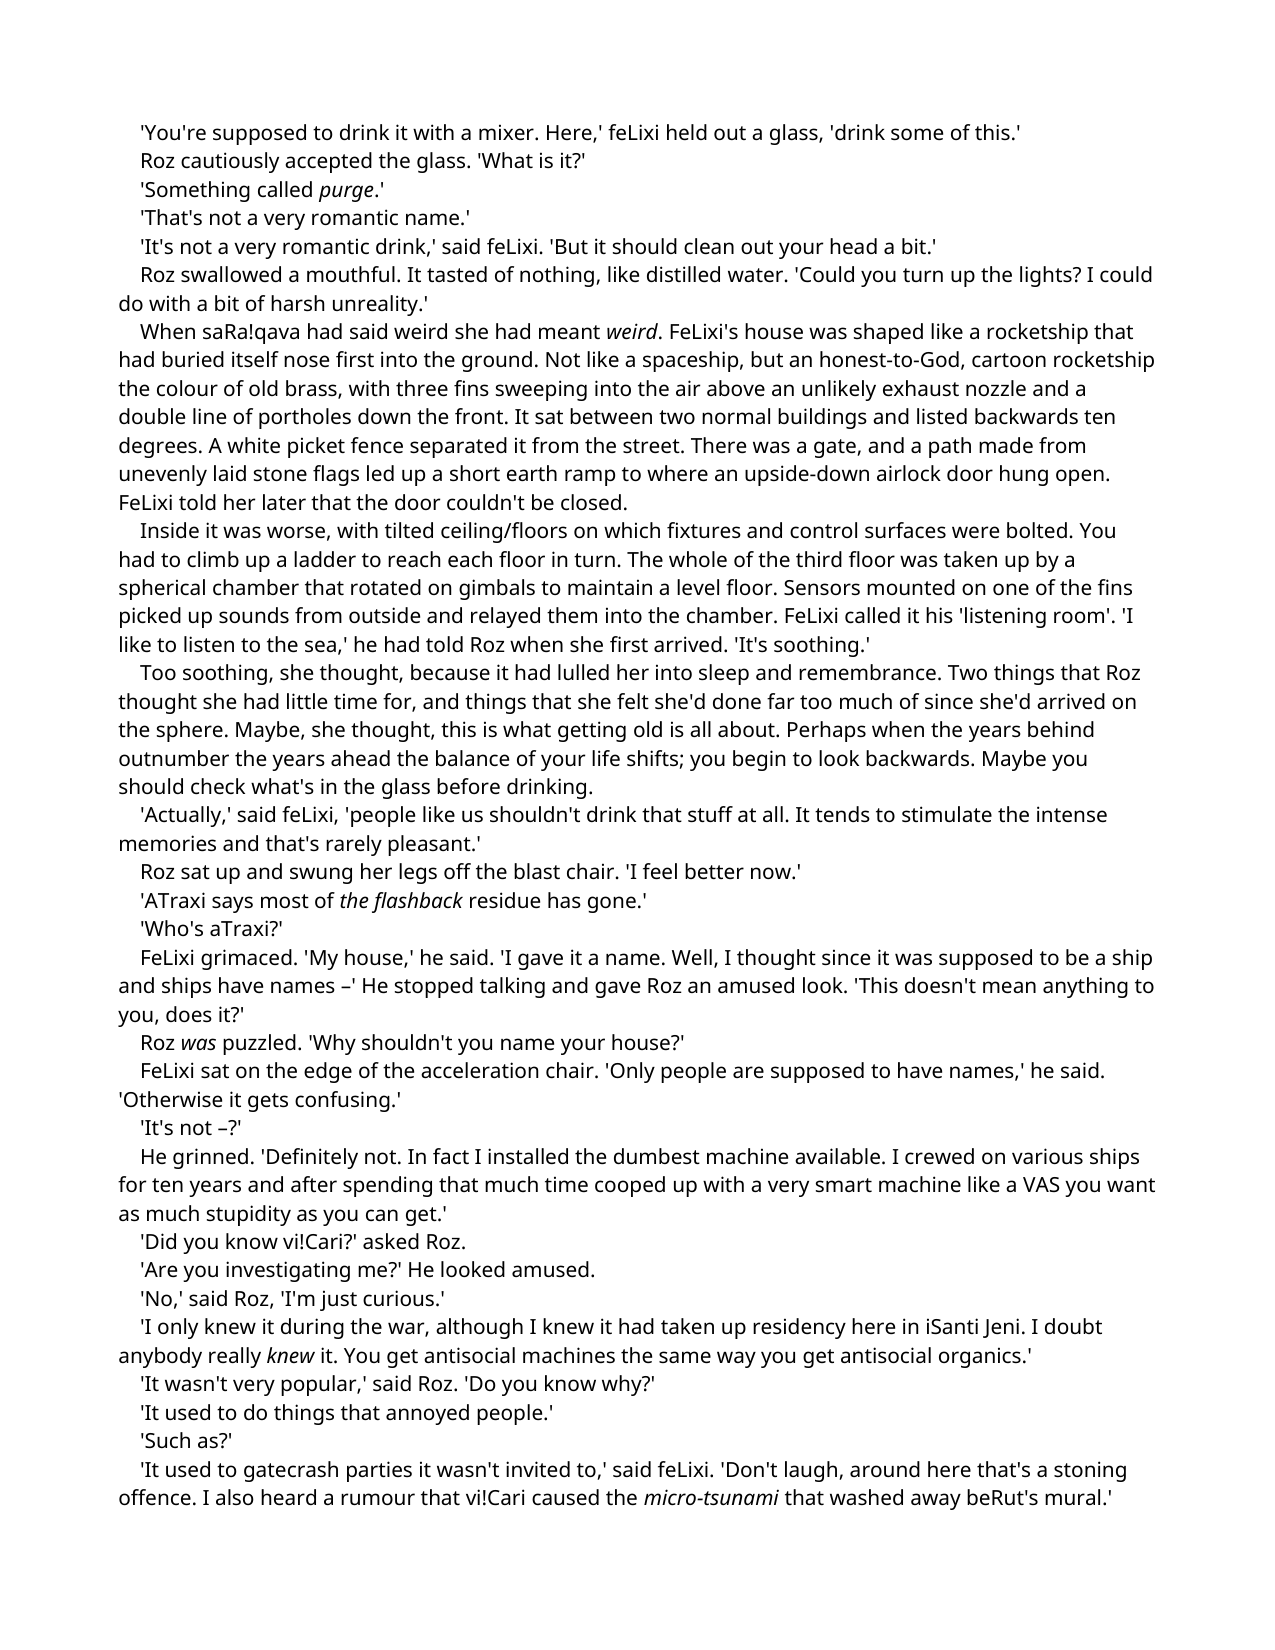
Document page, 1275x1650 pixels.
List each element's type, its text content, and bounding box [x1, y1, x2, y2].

text 'Are you investigating me?' He looked amused. [118, 1256, 1157, 1284]
text Roz sat up and swung her legs off the blast chair. 'I feel better now.' [118, 857, 1157, 886]
text 'It's not a very romantic drink,' said feLixi. 'But it should clean out your head a bit.' [118, 232, 1157, 260]
text 'It used to gatecrash parties it wasn't invited to,' said feLixi. 'Don't laugh, around here that's a stoning offence. I also heard a rumour that vi!Cari caused the micro-tsunami that washed away beRut's mural.' [118, 1455, 1157, 1512]
text Roz was puzzled. 'Why shouldn't you name your house?' [118, 1028, 1157, 1057]
text Inside it was worse, with tilted ceiling/floors on which fixtures and control surfaces were bolted. You had to climb up a ladder to reach each floor in turn. The whole of the third floor was taken up by a spherical chamber that rotated on gimbals to maintain a level floor. Sensors mounted on one of the fins picked up sounds from outside and relayed them into the chamber. FeLixi called it his 'listening room'. 'I like to listen to the sea,' he had told Roz when she first arrived. 'It's soothing.' [118, 516, 1157, 658]
text 'You're supposed to drink it with a mixer. Here,' feLixi held out a glass, 'drink some of this.' [118, 118, 1157, 147]
text 'It wasn't very popular,' said Roz. 'Do you know why?' [118, 1369, 1157, 1398]
text 'Who's aTraxi?' [118, 914, 1157, 943]
text 'It's not –?' [118, 1113, 1157, 1142]
text 'No,' said Roz, 'I'm just curious.' [118, 1284, 1157, 1312]
text 'That's not a very romantic name.' [118, 203, 1157, 232]
text 'ATraxi says most of the flashback residue has gone.' [118, 886, 1157, 914]
text 'Did you know vi!Cari?' asked Roz. [118, 1227, 1157, 1256]
text Roz swallowed a mouthful. It tasted of nothing, like distilled water. 'Could you turn up the lights? I could do with a bit of harsh unreality.' [118, 260, 1157, 317]
text When saRa!qava had said weird she had meant weird. FeLixi's house was shaped like a rocketship that had buried itself nose first into the ground. Not like a spaceship, but an honest-to-God, cartoon rocketship the colour of old brass, with three fins sweeping into the air above an unlikely exhaust nozzle and a double line of portholes down the front. It sat between two normal buildings and listed backwards ten degrees. A white picket fence separated it from the street. There was a gate, and a path made from unevenly laid stone flags led up a short earth ramp to where an upside-down airlock door hung open. FeLixi told her later that the door couldn't be closed. [118, 317, 1157, 516]
text Roz cautiously accepted the glass. 'What is it?' [118, 147, 1157, 175]
text FeLixi sat on the edge of the acceleration chair. 'Only people are supposed to have names,' he said. 'Otherwise it gets confusing.' [118, 1057, 1157, 1113]
text FeLixi grimaced. 'My house,' he said. 'I gave it a name. Well, I thought since it was supposed to be a ship and ships have names –' He stopped talking and gave Roz an amused look. 'This doesn't mean anything to you, does it?' [118, 943, 1157, 1028]
text He grinned. 'Definitely not. In fact I installed the dumbest machine available. I crewed on various ships for ten years and after spending that much time cooped up with a very smart machine like a VAS you want as much stupidity as you can get.' [118, 1142, 1157, 1227]
text 'Such as?' [118, 1426, 1157, 1455]
text 'It used to do things that annoyed people.' [118, 1398, 1157, 1426]
text 'I only knew it during the war, although I knew it had taken up residency here in iSanti Jeni. I doubt anybody really knew it. You get antisocial machines the same way you get antisocial organics.' [118, 1312, 1157, 1369]
text 'Something called purge.' [118, 175, 1157, 203]
text 'Actually,' said feLixi, 'people like us shouldn't drink that stuff at all. It tends to stimulate the intense memories and that's rarely pleasant.' [118, 801, 1157, 857]
text Too soothing, she thought, because it had lulled her into sleep and remembrance. Two things that Roz thought she had little time for, and things that she felt she'd done far too much of since she'd arrived on the sphere. Maybe, she thought, this is what getting old is all about. Perhaps when the years behind outnumber the years ahead the balance of your life shifts; you begin to look backwards. Maybe you should check what's in the glass before drinking. [118, 658, 1157, 801]
